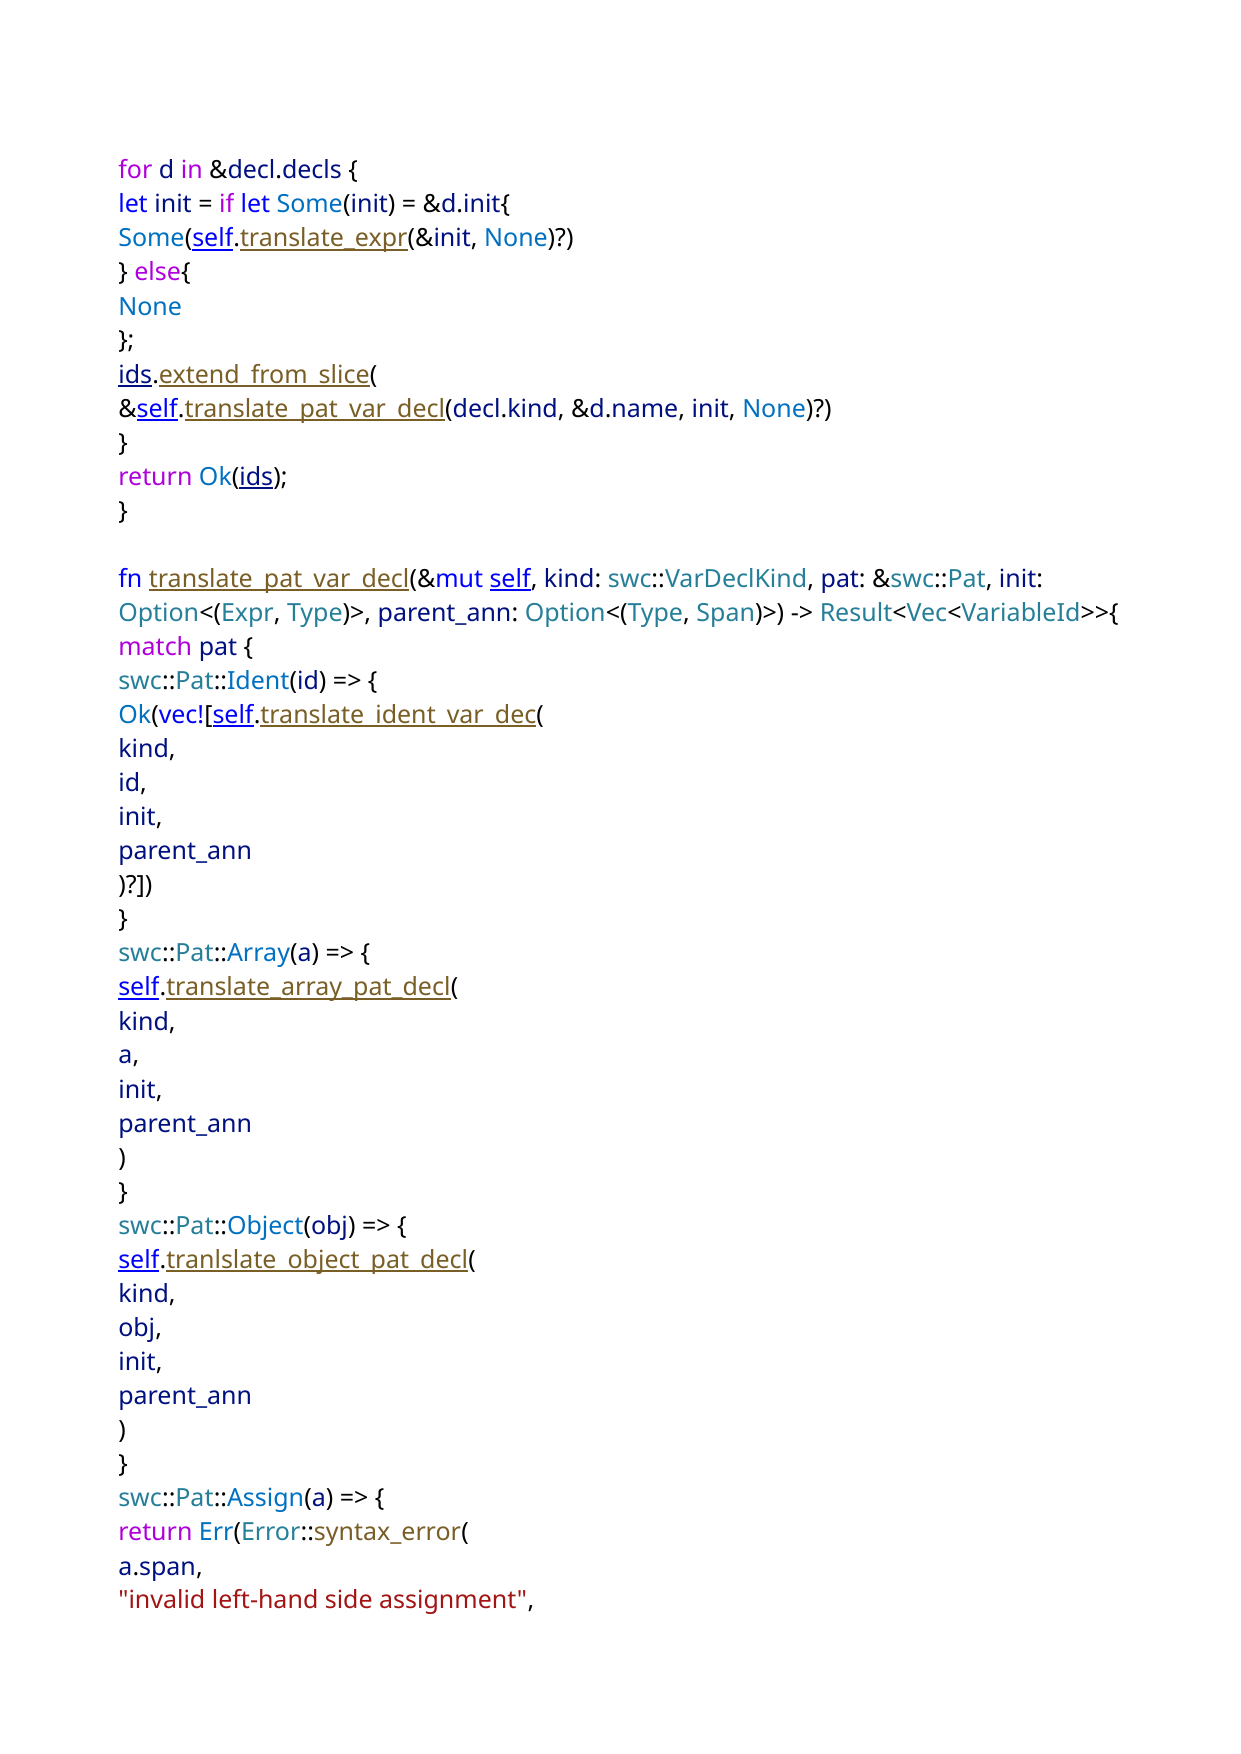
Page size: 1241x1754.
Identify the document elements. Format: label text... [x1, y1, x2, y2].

text kind, [118, 1276, 1122, 1310]
text init, [118, 1344, 1122, 1378]
text parent_ann [118, 833, 1122, 867]
text a.span, [118, 1548, 1122, 1582]
text }; [118, 322, 1122, 356]
text kind, [118, 1003, 1122, 1037]
text swc::Pat::Assign(a) => { [118, 1480, 1122, 1514]
text id, [118, 765, 1122, 799]
text None [118, 288, 1122, 322]
text obj, [118, 1310, 1122, 1344]
text self.tranlslate_object_pat_decl( [118, 1242, 1122, 1276]
text init, [118, 1071, 1122, 1105]
text kind, [118, 731, 1122, 765]
text parent_ann [118, 1378, 1122, 1412]
text ) [118, 1139, 1122, 1173]
text swc::Pat::Array(a) => { [118, 935, 1122, 969]
text ) [118, 1412, 1122, 1446]
text return Ok(ids); [118, 458, 1122, 492]
text a, [118, 1037, 1122, 1071]
text } [118, 901, 1122, 935]
text } [118, 1173, 1122, 1207]
text "invalid left-hand side assignment", [118, 1582, 1122, 1616]
text )?]) [118, 867, 1122, 901]
text } [118, 492, 1122, 527]
text Ok(vec![self.translate_ident_var_dec( [118, 697, 1122, 731]
text Some(self.translate_expr(&init, None)?) [118, 220, 1122, 254]
text return Err(Error::syntax_error( [118, 1514, 1122, 1548]
text swc::Pat::Object(obj) => { [118, 1207, 1122, 1242]
text let init = if let Some(init) = &d.init{ [118, 186, 1122, 220]
text &self.translate_pat_var_decl(decl.kind, &d.name, init, None)?) [118, 390, 1122, 424]
text init, [118, 799, 1122, 833]
text parent_ann [118, 1105, 1122, 1139]
text swc::Pat::Ident(id) => { [118, 662, 1122, 697]
text } [118, 424, 1122, 458]
text self.translate_array_pat_decl( [118, 969, 1122, 1003]
text } else{ [118, 254, 1122, 288]
text for d in &decl.decls { [118, 152, 1122, 186]
text ids.extend_from_slice( [118, 356, 1122, 390]
text fn translate_pat_var_decl(&mut self, kind: swc::VarDeclKind, pat: &swc::Pat, init: Option<(Expr, Type)>, parent_ann: Option<(Type, Span)>) -> Result<Vec<VariableId>>{ [118, 560, 1122, 628]
text } [118, 1446, 1122, 1480]
text match pat { [118, 628, 1122, 662]
